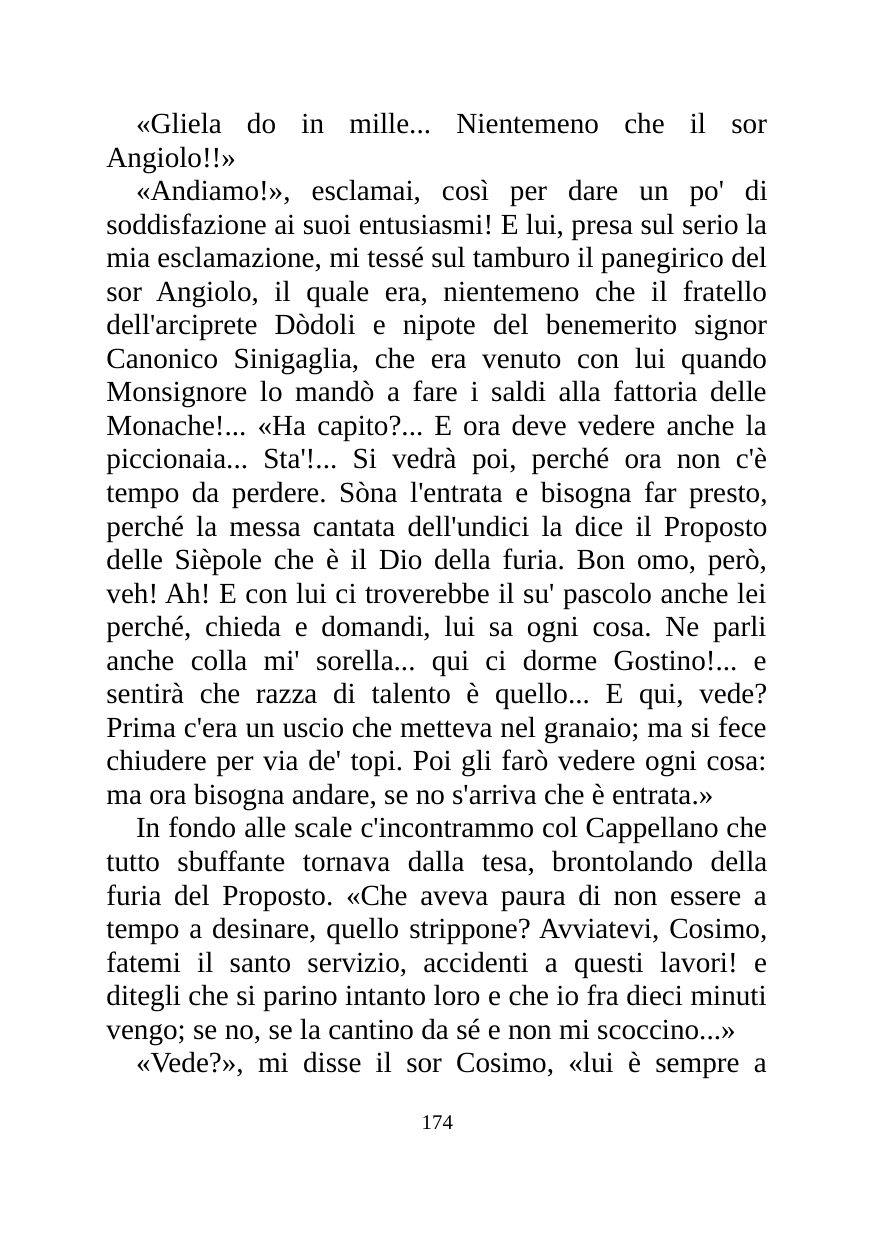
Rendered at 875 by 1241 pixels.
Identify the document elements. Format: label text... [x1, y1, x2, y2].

text In fondo alle scale c'incontrammo col Cappellano che tutto sbuffante tornava dalla tesa, brontolando della furia del Proposto. «Che aveva paura di non essere a tempo a desinare, quello strippone? Avviatevi, Cosimo, fatemi il santo servizio, accidenti a questi lavori! e ditegli che si parino intanto loro e che io fra dieci minuti vengo; se no, se la cantino da sé e non mi scoccino...» [106, 811, 768, 1045]
text «Andiamo!», esclamai, così per dare un po' di soddisfazione ai suoi entusiasmi! E lui, presa sul serio la mia esclamazione, mi tessé sul tamburo il panegirico del sor Angiolo, il quale era, nientemeno che il fratello dell'arciprete Dòdoli e nipote del benemerito signor Canonico Sinigaglia, che era venuto con lui quando Monsignore lo mandò a fare i saldi alla fattoria delle Monache!... «Ha capito?... E ora deve vedere anche la piccionaia... Sta'!... Si vedrà poi, perché ora non c'è tempo da perdere. Sòna l'entrata e bisogna far presto, perché la messa cantata dell'undici la dice il Proposto delle Sièpole che è il Dio della furia. Bon omo, però, veh! Ah! E con lui ci troverebbe il su' pascolo anche lei perché, chieda e domandi, lui sa ogni cosa. Ne parli anche colla mi' sorella... qui ci dorme Gostino!... e sentirà che razza di talento è quello... E qui, vede? Prima c'era un uscio che metteva nel granaio; ma si fece chiudere per via de' topi. Poi gli farò vedere ogni cosa: ma ora bisogna andare, se no s'arriva che è entrata.» [106, 173, 768, 811]
text «Gliela do in mille... Nientemeno che il sor Angiolo!!» [106, 106, 768, 173]
text «Vede?», mi disse il sor Cosimo, «lui è sempre a [106, 1045, 768, 1079]
